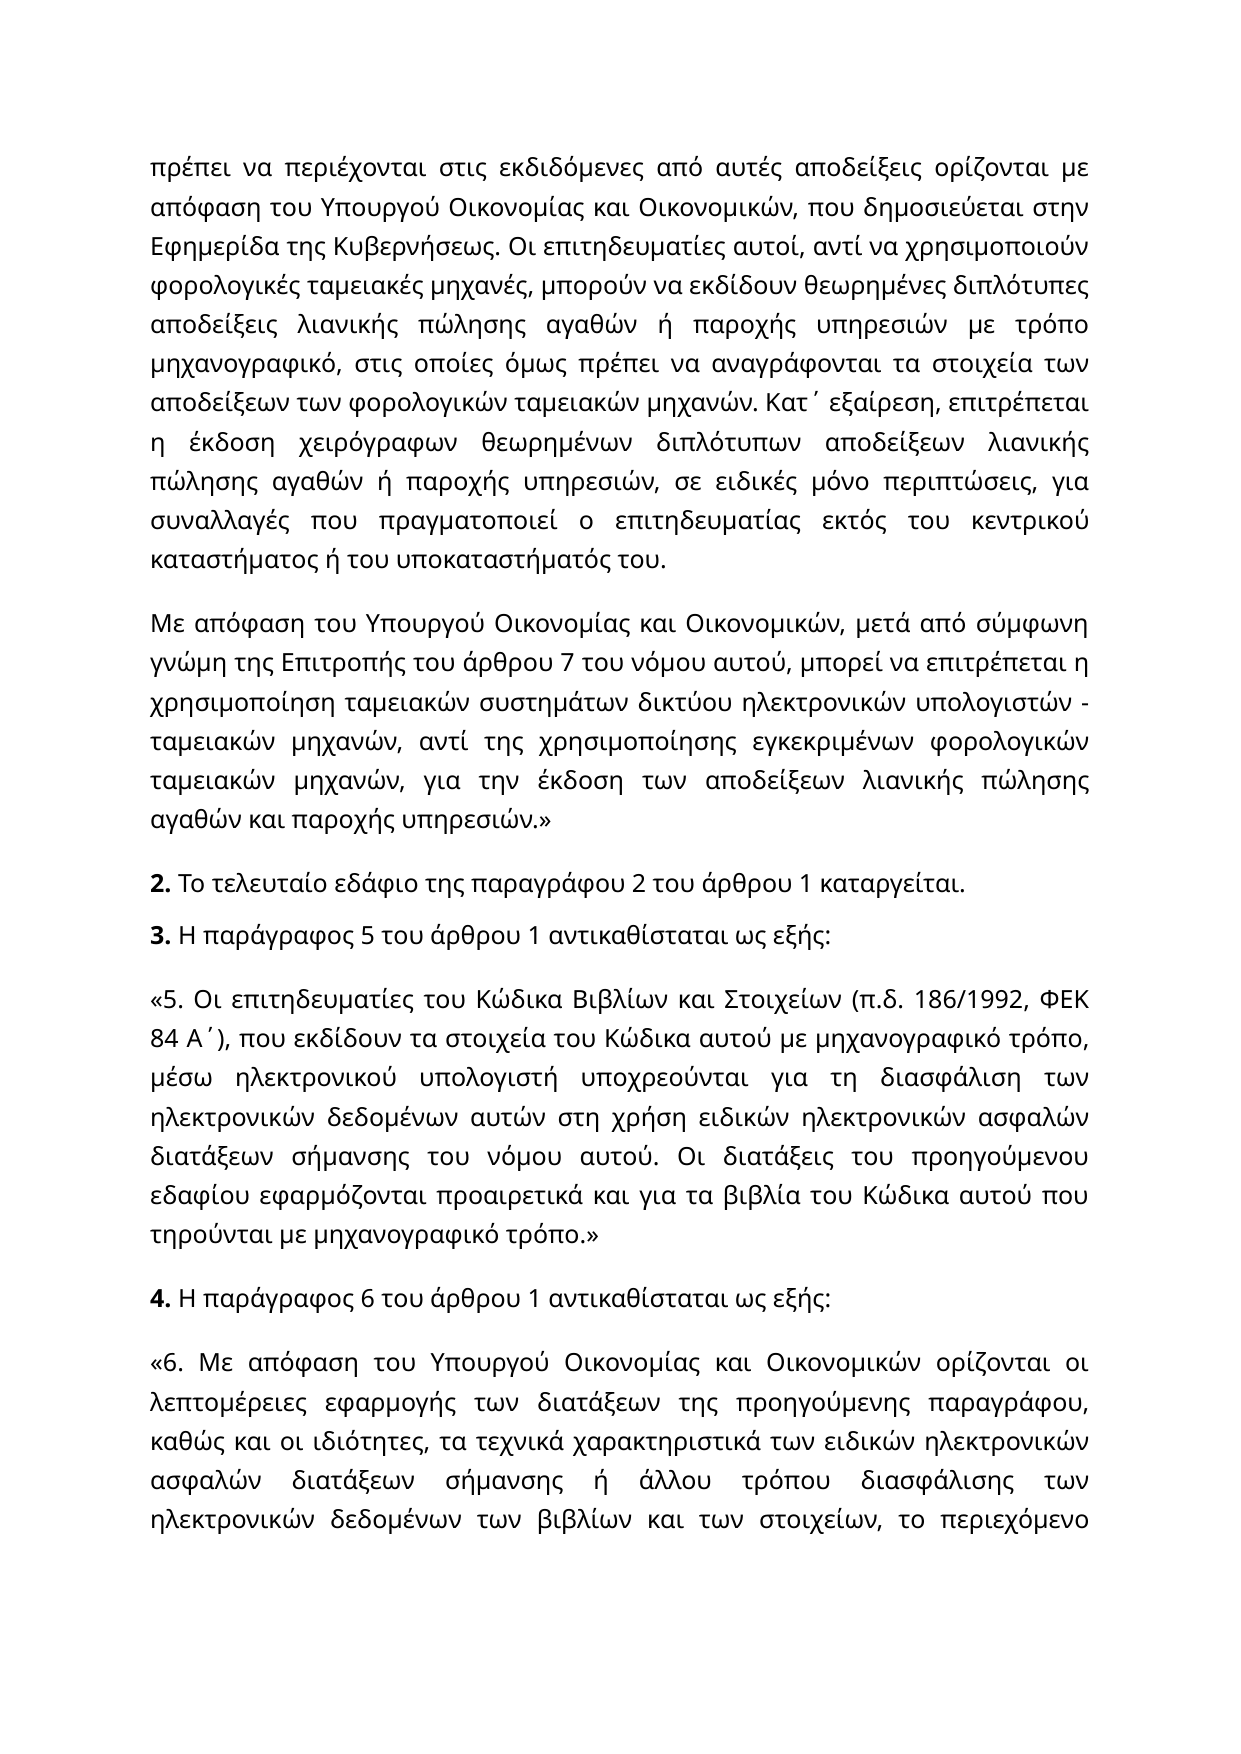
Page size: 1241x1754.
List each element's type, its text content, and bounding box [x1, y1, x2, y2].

text «6. Με απόφαση του Υπουργού Οικονομίας και Οικονομικών ορίζονται οι λεπτομέρειες εφαρμογής των διατάξεων της προηγούμενης παραγράφου, καθώς και οι ιδιότητες, τα τεχνικά χαρακτηριστικά των ειδικών ηλεκτρονικών ασφαλών διατάξεων σήμανσης ή άλλου τρόπου διασφάλισης των ηλεκτρονικών δεδομένων των βιβλίων και των στοιχείων, το περιεχόμενο [150, 1345, 1090, 1536]
text 2. Το τελευταίο εδάφιο της παραγράφου 2 του άρθρου 1 καταργείται. [150, 866, 1090, 900]
text Με απόφαση του Υπουργού Οικονομίας και Οικονομικών, μετά από σύμφωνη γνώμη της Επιτροπής του άρθρου 7 του νόμου αυτού, μπορεί να επιτρέπεται η χρησιμοποίηση ταμειακών συστημάτων δικτύου ηλεκτρονικών υπολογιστών - ταμειακών μηχανών, αντί της χρησιμοποίησης εγκεκριμένων φορολογικών ταμειακών μηχανών, για την έκδοση των αποδείξεων λιανικής πώλησης αγαθών και παροχής υπηρεσιών.» [150, 606, 1090, 836]
text 4. Η παράγραφος 6 του άρθρου 1 αντικαθίσταται ως εξής: [150, 1281, 1090, 1315]
text «5. Οι επιτηδευματίες του Κώδικα Βιβλίων και Στοιχείων (π.δ. 186/1992, ΦΕΚ 84 A΄), που εκδίδουν τα στοιχεία του Κώδικα αυτού με μηχανογραφικό τρόπο, μέσω ηλεκτρονικού υπολογιστή υποχρεούνται για τη διασφάλιση των ηλεκτρονικών δεδομένων αυτών στη χρήση ειδικών ηλεκτρονικών ασφαλών διατάξεων σήμανσης του νόμου αυτού. Οι διατάξεις του προηγούμενου εδαφίου εφαρμόζονται προαιρετικά και για τα βιβλία του Κώδικα αυτού που τηρούνται με μηχανογραφικό τρόπο.» [150, 982, 1090, 1251]
text 3. Η παράγραφος 5 του άρθρου 1 αντικαθίσταται ως εξής: [150, 917, 1090, 952]
text πρέπει να περιέχονται στις εκδιδόμενες από αυτές αποδείξεις ορίζονται με απόφαση του Υπουργού Οικονομίας και Οικονομικών, που δημοσιεύεται στην Εφημερίδα της Κυβερνήσεως. Οι επιτηδευματίες αυτοί, αντί να χρησιμοποιούν φορολογικές ταμειακές μηχανές, μπορούν να εκδίδουν θεωρημένες διπλότυπες αποδείξεις λιανικής πώλησης αγαθών ή παροχής υπηρεσιών με τρόπο μηχανογραφικό, στις οποίες όμως πρέπει να αναγράφονται τα στοιχεία των αποδείξεων των φορολογικών ταμειακών μηχανών. Κατ΄ εξαίρεση, επιτρέπεται η έκδοση χειρόγραφων θεωρημένων διπλότυπων αποδείξεων λιανικής πώλησης αγαθών ή παροχής υπηρεσιών, σε ειδικές μόνο περιπτώσεις, για συναλλαγές που πραγματοποιεί ο επιτηδευματίας εκτός του κεντρικού καταστήματος ή του υποκαταστήματός του. [150, 150, 1090, 576]
